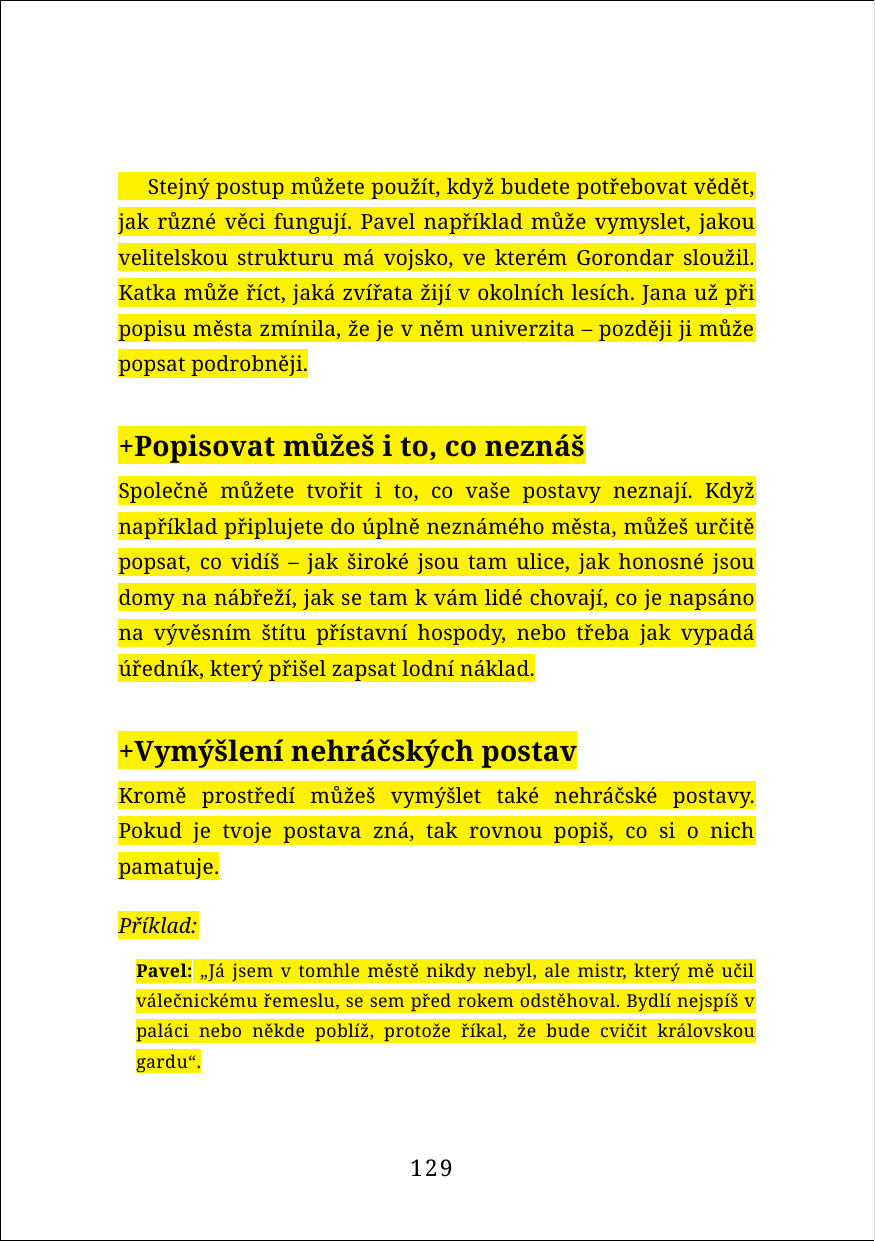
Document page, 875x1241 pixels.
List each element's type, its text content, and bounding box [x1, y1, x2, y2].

subtitle +Popisovat můžeš i to, co neznáš [118, 426, 756, 464]
text Společně můžete tvořit i to, co vaše postavy neznají. Když například připlujete do úplně neznámého města, můžeš určitě popsat, co vidíš – jak široké jsou tam ulice, jak honosné jsou domy na nábřeží, jak se tam k vám lidé chovají, co je napsáno na vývěsním štítu přístavní hospody, nebo třeba jak vypadá úředník, který přišel zapsat lodní náklad. [118, 476, 756, 682]
text Příklad: [118, 911, 756, 939]
text Pavel: „Já jsem v tomhle městě nikdy nebyl, ale mistr, který mě učil válečnickému řemeslu, se sem před rokem odstěhoval. Bydlí nejspíš v paláci nebo někde poblíž, protože říkal, že bude cvičit královskou gardu“. [136, 958, 756, 1073]
subtitle +Vymýšlení nehráčských postav [118, 731, 756, 769]
text Stejný postup můžete použít, když budete potřebovat vědět, jak různé věci fungují. Pavel například může vymyslet, jakou velitelskou strukturu má vojsko, ve kterém Gorondar sloužil. Katka může říct, jaká zvířata žijí v okolních lesích. Jana už při popisu města zmínila, že je v něm univerzita – později ji může popsat podrobněji. [118, 172, 756, 378]
text Kromě prostředí můžeš vymýšlet také nehráčské postavy. Pokud je tvoje postava zná, tak rovnou popiš, co si o nich pamatuje. [118, 781, 756, 880]
